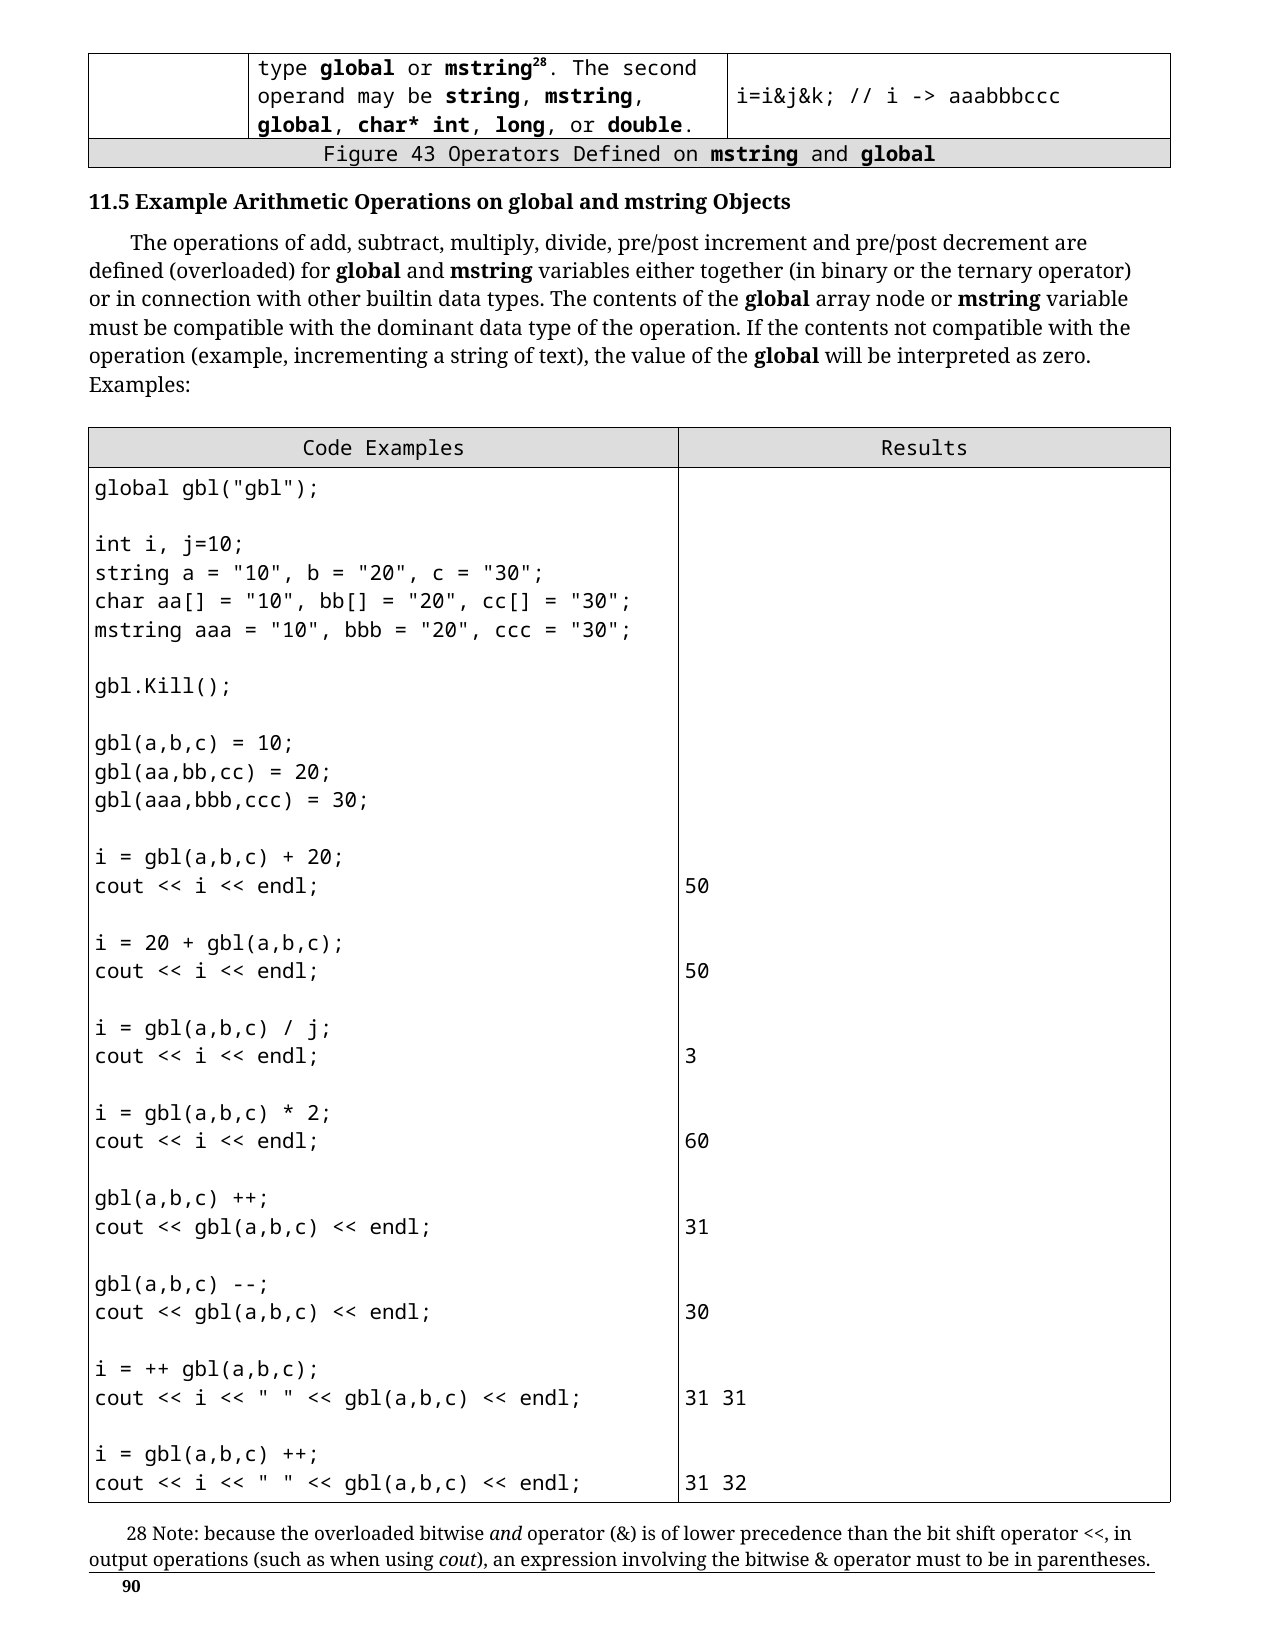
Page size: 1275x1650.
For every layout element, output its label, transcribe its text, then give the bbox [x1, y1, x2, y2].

table_cell i=i&j&k; // i -> aaabbbccc [728, 54, 1170, 138]
table_cell global gbl("gbl"); int i, j=10; string a = "10", b = "20", c = "30"; char aa[] = "10", bb[] = "20", cc[] = "30"; mstring aaa = "10", bbb = "20", ccc = "30"; gbl.Kill(); gbl(a,b,c) = 10; gbl(aa,bb,cc) = 20; gbl(aaa,bbb,ccc) = 30; i = gbl(a,b,c) + 20; cout << i << endl; i = 20 + gbl(a,b,c); cout << i << endl; i = gbl(a,b,c) / j; cout << i << endl; i = gbl(a,b,c) * 2; cout << i << endl; gbl(a,b,c) ++; cout << gbl(a,b,c) << endl; gbl(a,b,c) --; cout << gbl(a,b,c) << endl; i = ++ gbl(a,b,c); cout << i << " " << gbl(a,b,c) << endl; i = gbl(a,b,c) ++; cout << i << " " << gbl(a,b,c) << endl; [89, 468, 678, 1502]
table_cell 50 50 3 60 31 30 31 31 31 32 [679, 468, 1170, 1502]
text The operations of add, subtract, multiply, divide, pre/post increment and pre/post decrement are defined (overloaded) for global and mstring variables either together (in binary or the ternary operator) or in connection with other builtin data types. The contents of the global array node or mstring variable must be compatible with the dominant data type of the operation. If the contents not compatible with the operation (example, incrementing a string of text), the value of the global will be interpreted as zero. Examples: [88, 228, 1155, 398]
table_header Code Examples [89, 428, 678, 467]
table_header Results [679, 428, 1170, 467]
table_cell [89, 54, 248, 138]
subtitle Example Arithmetic Operations on global and mstring Objects [88, 187, 1170, 216]
table_cell type global or mstring. The second operand may be string, mstring, global, char* int, long, or double. [249, 54, 727, 138]
